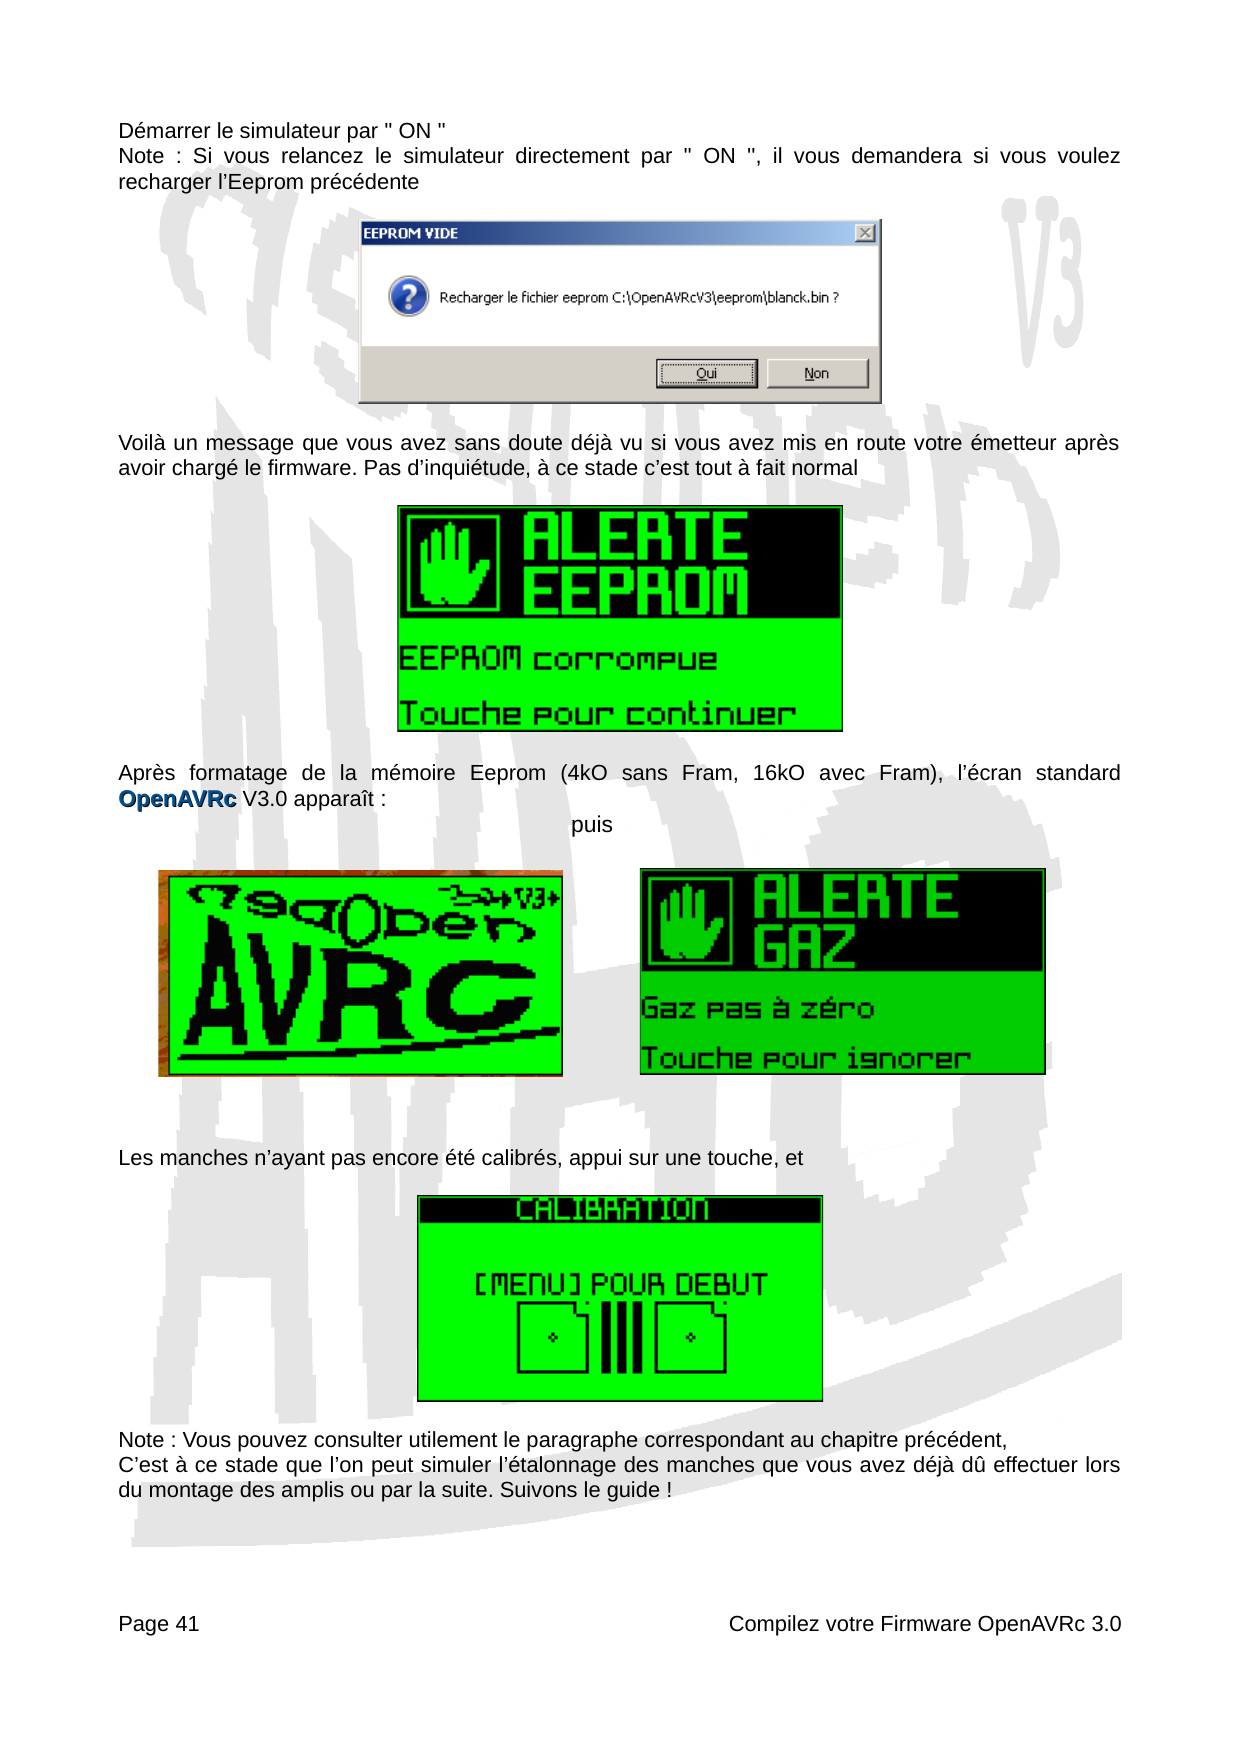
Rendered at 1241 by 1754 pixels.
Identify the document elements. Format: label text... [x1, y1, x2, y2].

picture [639, 868, 1046, 1075]
picture [397, 505, 843, 732]
text Démarrer le simulateur par '' ON '' [118, 118, 1122, 143]
text Note : Vous pouvez consulter utilement le paragraphe correspondant au chapitre précédent, [118, 1426, 1122, 1452]
picture [358, 219, 882, 404]
picture [417, 1195, 824, 1402]
text Les manches n’ayant pas encore été calibrés, appui sur une touche, et [118, 1144, 1122, 1170]
text Voilà un message que vous avez sans doute déjà vu si vous avez mis en route votre émetteur après avoir chargé le firmware. Pas d’inquiétude, à ce stade c’est tout à fait normal [118, 430, 1122, 481]
text puis [118, 811, 1122, 838]
text Après formatage de la mémoire Eeprom (4kO sans Fram, 16kO avec Fram), l’écran standard OpenAVRc V3.0 apparaît : [118, 758, 1122, 811]
text Note : Si vous relancez le simulateur directement par '' ON '', il vous demandera si vous voulez recharger l’Eeprom précédente [118, 143, 1122, 194]
text C’est à ce stade que l’on peut simuler l’étalonnage des manches que vous avez déjà dû effectuer lors du montage des amplis ou par la suite. Suivons le guide ! [118, 1452, 1122, 1502]
